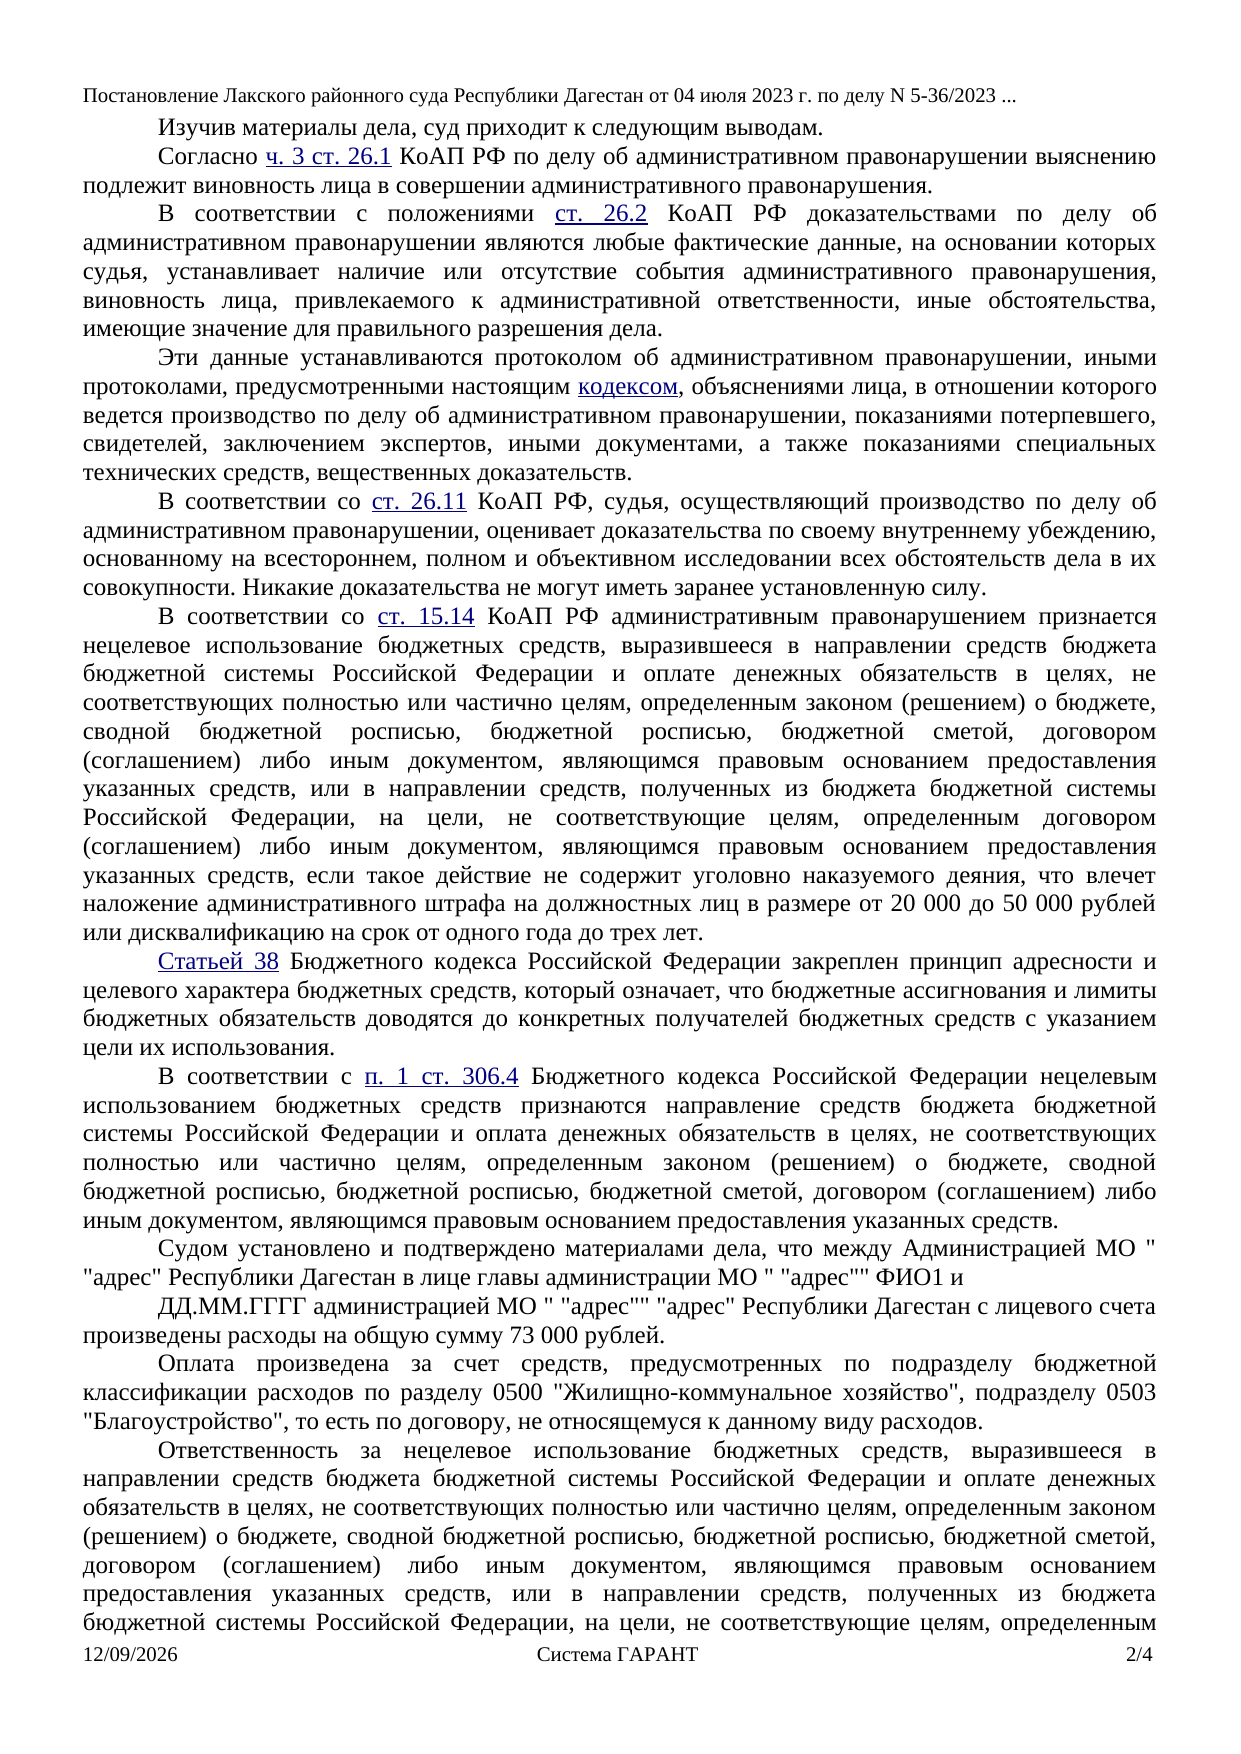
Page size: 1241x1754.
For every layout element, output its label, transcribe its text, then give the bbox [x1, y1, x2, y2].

text В соответствии со ст. 26.11 КоАП РФ, судья, осуществляющий производство по делу об административном правонарушении, оценивает доказательства по своему внутреннему убеждению, основанному на всестороннем, полном и объективном исследовании всех обстоятельств дела в их совокупности. Никакие доказательства не могут иметь заранее установленную силу. [83, 486, 1157, 601]
text Согласно ч. 3 ст. 26.1 КоАП РФ по делу об административном правонарушении выяснению подлежит виновность лица в совершении административного правонарушения. [83, 141, 1157, 198]
text Оплата произведена за счет средств, предусмотренных по подразделу бюджетной классификации расходов по разделу 0500 "Жилищно-коммунальное хозяйство", подразделу 0503 "Благоустройство", то есть по договору, не относящемуся к данному виду расходов. [83, 1348, 1157, 1435]
text В соответствии со ст. 15.14 КоАП РФ административным правонарушением признается нецелевое использование бюджетных средств, выразившееся в направлении средств бюджета бюджетной системы Российской Федерации и оплате денежных обязательств в целях, не соответствующих полностью или частично целям, определенным законом (решением) о бюджете, сводной бюджетной росписью, бюджетной росписью, бюджетной сметой, договором (соглашением) либо иным документом, являющимся правовым основанием предоставления указанных средств, или в направлении средств, полученных из бюджета бюджетной системы Российской Федерации, на цели, не соответствующие целям, определенным договором (соглашением) либо иным документом, являющимся правовым основанием предоставления указанных средств, если такое действие не содержит уголовно наказуемого деяния, что влечет наложение административного штрафа на должностных лиц в размере от 20 000 до 50 000 рублей или дисквалификацию на срок от одного года до трех лет. [83, 601, 1157, 946]
text В соответствии с п. 1 ст. 306.4 Бюджетного кодекса Российской Федерации нецелевым использованием бюджетных средств признаются направление средств бюджета бюджетной системы Российской Федерации и оплата денежных обязательств в целях, не соответствующих полностью или частично целям, определенным законом (решением) о бюджете, сводной бюджетной росписью, бюджетной росписью, бюджетной сметой, договором (соглашением) либо иным документом, являющимся правовым основанием предоставления указанных средств. [83, 1061, 1157, 1233]
text В соответствии с положениями ст. 26.2 КоАП РФ доказательствами по делу об административном правонарушении являются любые фактические данные, на основании которых судья, устанавливает наличие или отсутствие события административного правонарушения, виновность лица, привлекаемого к административной ответственности, иные обстоятельства, имеющие значение для правильного разрешения дела. [83, 198, 1157, 342]
text ДД.ММ.ГГГГ администрацией МО " "адрес"" "адрес" Республики Дагестан с лицевого счета произведены расходы на общую сумму 73 000 рублей. [83, 1291, 1157, 1348]
text Судом установлено и подтверждено материалами дела, что между Администрацией МО " "адрес" Республики Дагестан в лице главы администрации МО " "адрес"" ФИО1 и [83, 1233, 1157, 1291]
text Изучив материалы дела, суд приходит к следующим выводам. [83, 112, 1157, 141]
text Эти данные устанавливаются протоколом об административном правонарушении, иными протоколами, предусмотренными настоящим кодексом, объяснениями лица, в отношении которого ведется производство по делу об административном правонарушении, показаниями потерпевшего, свидетелей, заключением экспертов, иными документами, а также показаниями специальных технических средств, вещественных доказательств. [83, 342, 1157, 486]
text Ответственность за нецелевое использование бюджетных средств, выразившееся в направлении средств бюджета бюджетной системы Российской Федерации и оплате денежных обязательств в целях, не соответствующих полностью или частично целям, определенным законом (решением) о бюджете, сводной бюджетной росписью, бюджетной росписью, бюджетной сметой, договором (соглашением) либо иным документом, являющимся правовым основанием предоставления указанных средств, или в направлении средств, полученных из бюджета бюджетной системы Российской Федерации, на цели, не соответствующие целям, определенным [83, 1435, 1157, 1636]
text Статьей 38 Бюджетного кодекса Российской Федерации закреплен принцип адресности и целевого характера бюджетных средств, который означает, что бюджетные ассигнования и лимиты бюджетных обязательств доводятся до конкретных получателей бюджетных средств с указанием цели их использования. [83, 946, 1157, 1061]
